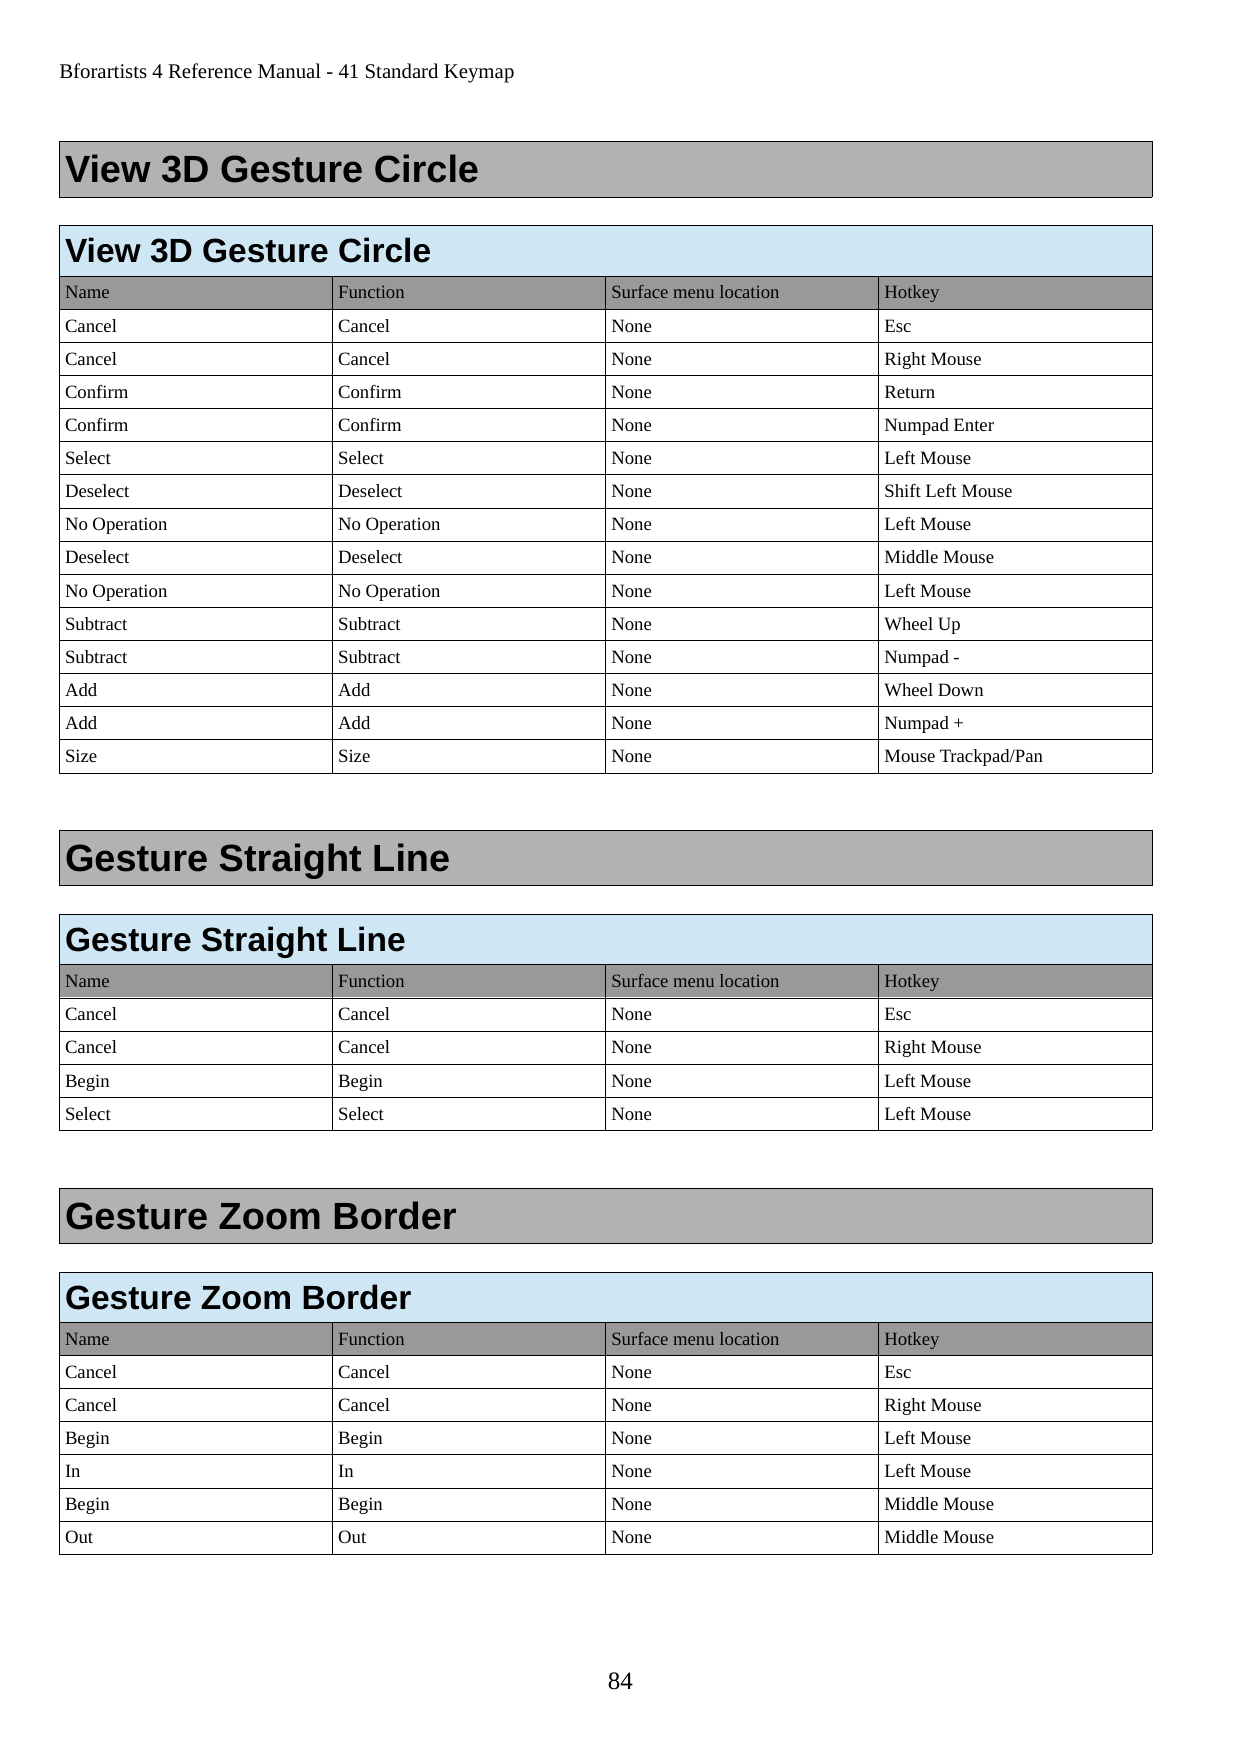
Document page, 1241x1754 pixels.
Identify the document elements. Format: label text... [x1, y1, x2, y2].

table_cell Begin [60, 1489, 332, 1521]
table_cell Begin [60, 1065, 332, 1097]
table_cell Cancel [333, 343, 605, 375]
table_cell None [606, 1455, 878, 1487]
table_cell No Operation [60, 509, 332, 541]
table_cell Cancel [60, 343, 332, 375]
table_cell Subtract [60, 641, 332, 673]
table_cell Cancel [60, 999, 332, 1031]
table_cell Wheel Down [879, 674, 1152, 706]
table_cell Return [879, 376, 1152, 408]
table_cell Select [60, 1098, 332, 1130]
table_cell Right Mouse [879, 343, 1152, 375]
table_cell No Operation [333, 509, 605, 541]
table_cell Left Mouse [879, 575, 1152, 607]
table_cell Add [333, 707, 605, 739]
table_cell Begin [333, 1065, 605, 1097]
table_cell None [606, 740, 878, 772]
table_cell None [606, 1489, 878, 1521]
table_cell Esc [879, 310, 1152, 342]
table_cell None [606, 1032, 878, 1064]
table_cell Cancel [60, 1389, 332, 1421]
table_cell Add [60, 674, 332, 706]
table_cell None [606, 999, 878, 1031]
table_cell Cancel [333, 310, 605, 342]
table_cell Right Mouse [879, 1032, 1152, 1064]
table_cell Left Mouse [879, 1455, 1152, 1487]
table_cell Middle Mouse [879, 1489, 1152, 1521]
table_cell None [606, 475, 878, 507]
table_cell None [606, 376, 878, 408]
table_cell Out [333, 1522, 605, 1554]
table_cell No Operation [333, 575, 605, 607]
table_cell Left Mouse [879, 1065, 1152, 1097]
table_cell Hotkey [879, 1323, 1152, 1355]
table_cell Shift Left Mouse [879, 475, 1152, 507]
table_header View 3D Gesture Circle [60, 142, 1152, 197]
table_cell None [606, 509, 878, 541]
table_cell Cancel [60, 1032, 332, 1064]
table_cell Middle Mouse [879, 1522, 1152, 1554]
table_cell No Operation [60, 575, 332, 607]
table_cell Esc [879, 999, 1152, 1031]
table_cell None [606, 674, 878, 706]
table_cell Name [60, 1323, 332, 1355]
table_cell Begin [333, 1489, 605, 1521]
table_header Gesture Straight Line [60, 831, 1152, 885]
table_cell Cancel [333, 1032, 605, 1064]
table_cell In [333, 1455, 605, 1487]
table_cell Size [333, 740, 605, 772]
table_cell Select [60, 442, 332, 474]
table_cell None [606, 575, 878, 607]
table_cell Surface menu location [606, 1323, 878, 1355]
table_cell None [606, 409, 878, 441]
table_cell Surface menu location [606, 277, 878, 309]
table_cell Confirm [60, 376, 332, 408]
table_cell Add [60, 707, 332, 739]
table_cell Name [60, 277, 332, 309]
table_cell In [60, 1455, 332, 1487]
table_cell Function [333, 1323, 605, 1355]
table_cell None [606, 310, 878, 342]
table_header View 3D Gesture Circle [60, 226, 1152, 276]
table_cell None [606, 1098, 878, 1130]
table_cell Deselect [60, 542, 332, 574]
table_cell Cancel [333, 1356, 605, 1388]
table_cell None [606, 1522, 878, 1554]
table_cell Select [333, 1098, 605, 1130]
table_cell None [606, 442, 878, 474]
table_cell Subtract [333, 641, 605, 673]
table_cell Deselect [333, 542, 605, 574]
table_cell Add [333, 674, 605, 706]
table_cell Cancel [60, 1356, 332, 1388]
table_cell Select [333, 442, 605, 474]
table_cell Name [60, 965, 332, 997]
table_cell Hotkey [879, 965, 1152, 997]
table_cell Confirm [60, 409, 332, 441]
table_cell Left Mouse [879, 442, 1152, 474]
table_cell Cancel [333, 1389, 605, 1421]
table_cell Cancel [333, 999, 605, 1031]
table_cell Confirm [333, 376, 605, 408]
table_cell Begin [333, 1422, 605, 1454]
table_cell Function [333, 277, 605, 309]
table_cell Hotkey [879, 277, 1152, 309]
table_cell Numpad Enter [879, 409, 1152, 441]
table_header Gesture Zoom Border [60, 1273, 1152, 1322]
table_cell Wheel Up [879, 608, 1152, 640]
table_cell Out [60, 1522, 332, 1554]
table_cell Cancel [60, 310, 332, 342]
table_cell Right Mouse [879, 1389, 1152, 1421]
table_header Gesture Zoom Border [60, 1189, 1152, 1243]
table_cell Size [60, 740, 332, 772]
table_cell Esc [879, 1356, 1152, 1388]
table_cell None [606, 1065, 878, 1097]
table_cell Surface menu location [606, 965, 878, 997]
table_cell Subtract [60, 608, 332, 640]
table_cell Left Mouse [879, 1422, 1152, 1454]
table_cell None [606, 1422, 878, 1454]
table_cell Begin [60, 1422, 332, 1454]
table_header Gesture Straight Line [60, 915, 1152, 964]
table_cell Confirm [333, 409, 605, 441]
table_cell None [606, 1356, 878, 1388]
table_cell Function [333, 965, 605, 997]
table_cell Middle Mouse [879, 542, 1152, 574]
table_cell Numpad - [879, 641, 1152, 673]
table_cell Deselect [333, 475, 605, 507]
table_cell Numpad + [879, 707, 1152, 739]
table_cell Subtract [333, 608, 605, 640]
table_cell Mouse Trackpad/Pan [879, 740, 1152, 772]
table_cell None [606, 542, 878, 574]
table_cell None [606, 343, 878, 375]
table_cell Deselect [60, 475, 332, 507]
table_cell Left Mouse [879, 1098, 1152, 1130]
table_cell Left Mouse [879, 509, 1152, 541]
table_cell None [606, 1389, 878, 1421]
table_cell None [606, 608, 878, 640]
table_cell None [606, 707, 878, 739]
table_cell None [606, 641, 878, 673]
